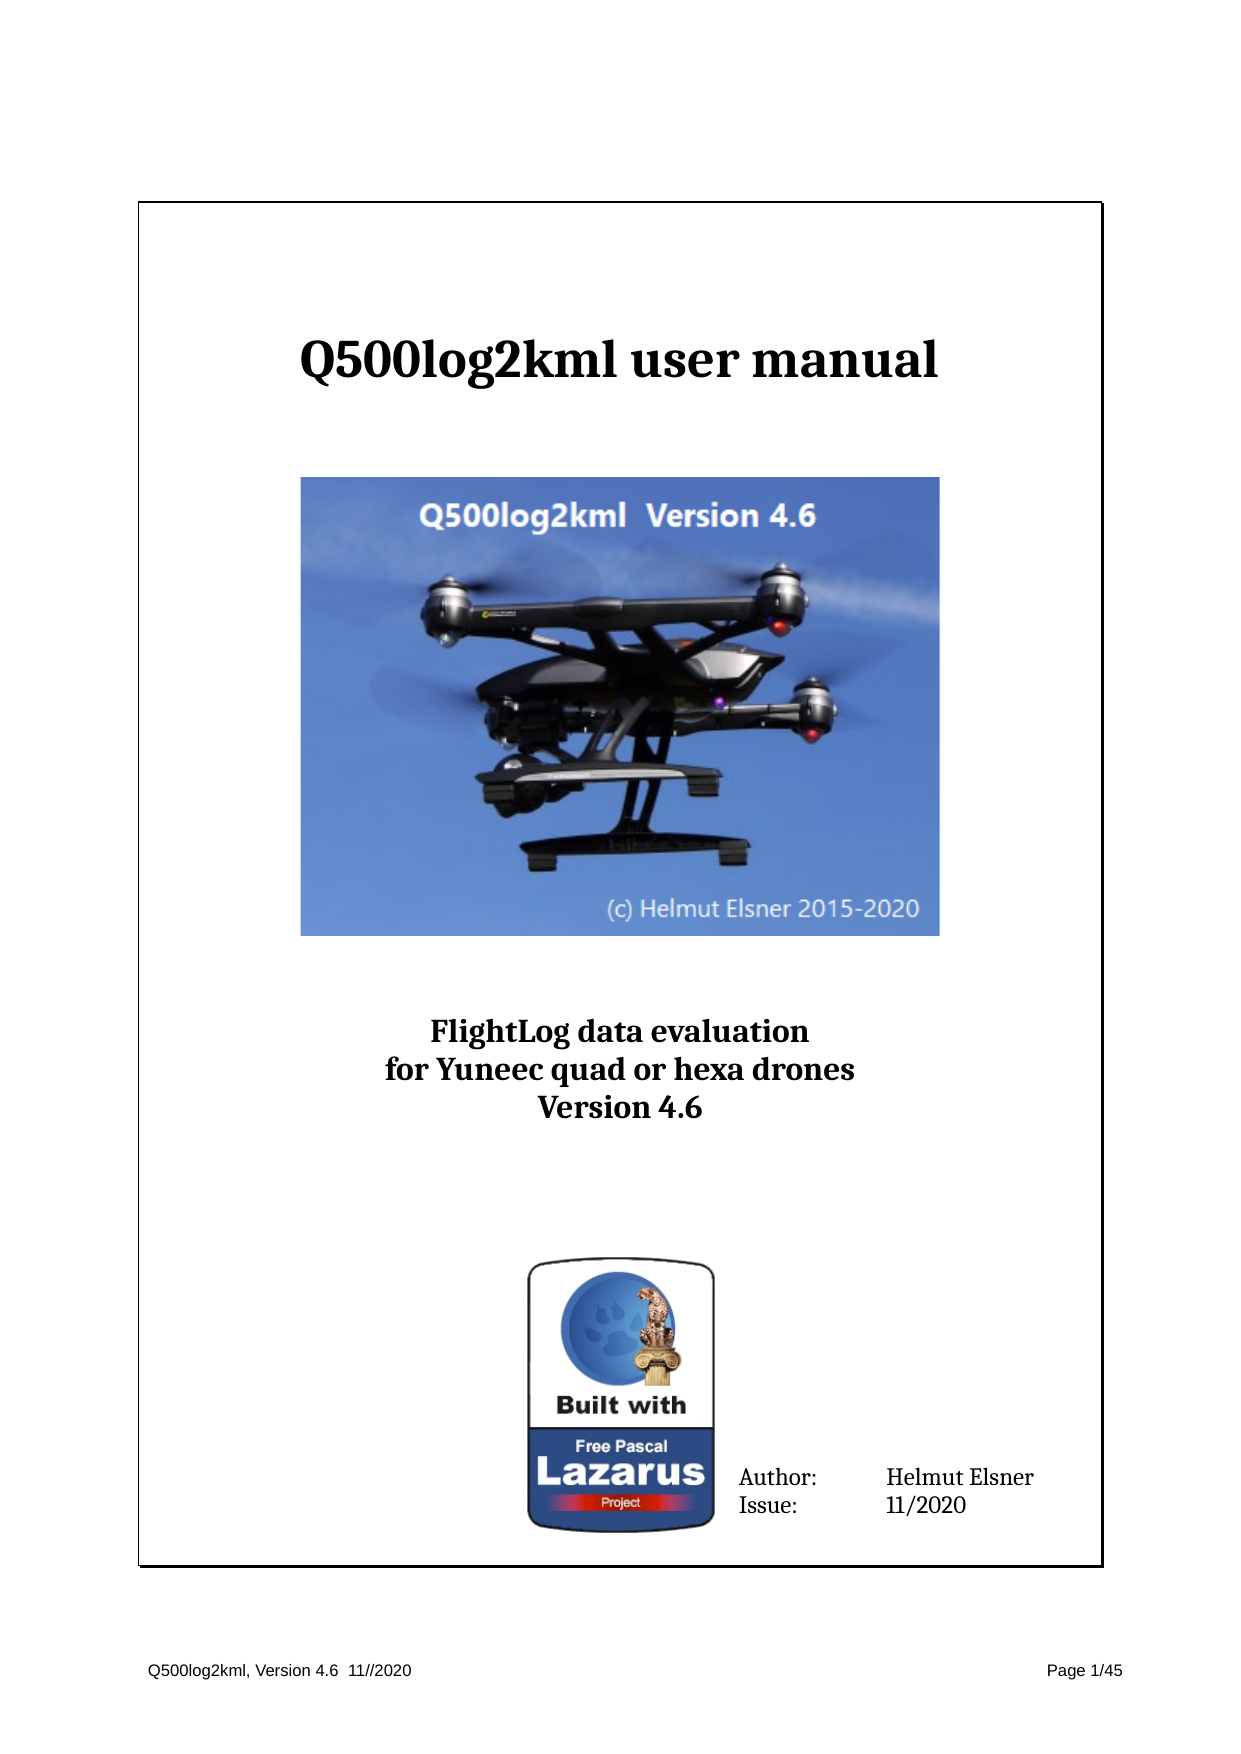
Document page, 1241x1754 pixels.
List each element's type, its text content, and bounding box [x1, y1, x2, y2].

picture [300, 477, 940, 936]
text FlightLog data evaluation [148, 1012, 1093, 1050]
text for Yuneec quad or hexa drones [148, 1050, 1093, 1089]
text Q500log2kml user manual [148, 329, 1093, 391]
text [148, 1434, 517, 1520]
text Version 4.6 [148, 1089, 1093, 1127]
picture [517, 1248, 724, 1541]
text Author: Helmut Elsner Issue: 11/2020 [724, 1434, 1093, 1520]
